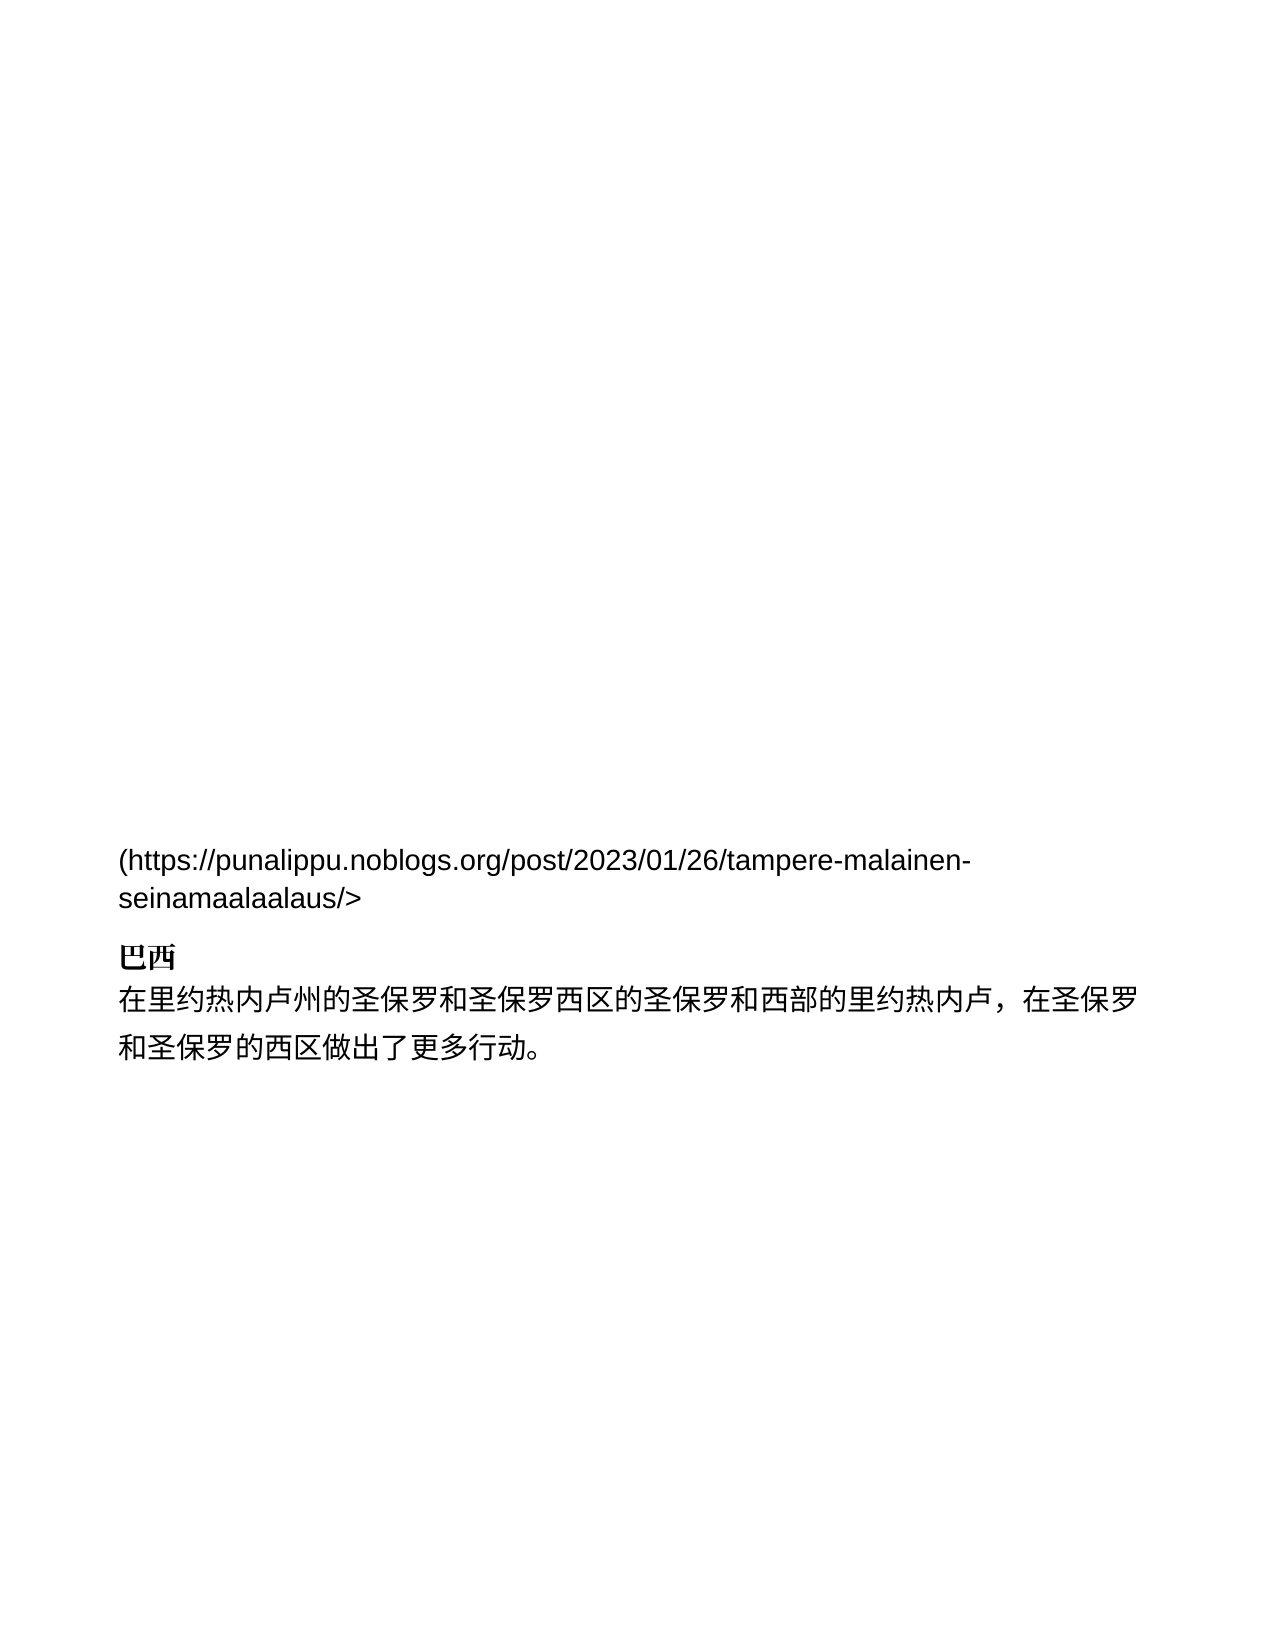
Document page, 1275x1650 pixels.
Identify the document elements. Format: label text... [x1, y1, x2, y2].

text 在里约热内卢州的圣保罗和圣保罗西区的圣保罗和西部的里约热内卢，在圣保罗和圣保罗的西区做出了更多行动。 [118, 976, 1157, 1067]
subtitle 巴西 [118, 934, 1157, 976]
text (https://punalippu.noblogs.org/post/2023/01/26/tampere-malainen-seinamaalaalaus/> [118, 118, 1157, 915]
